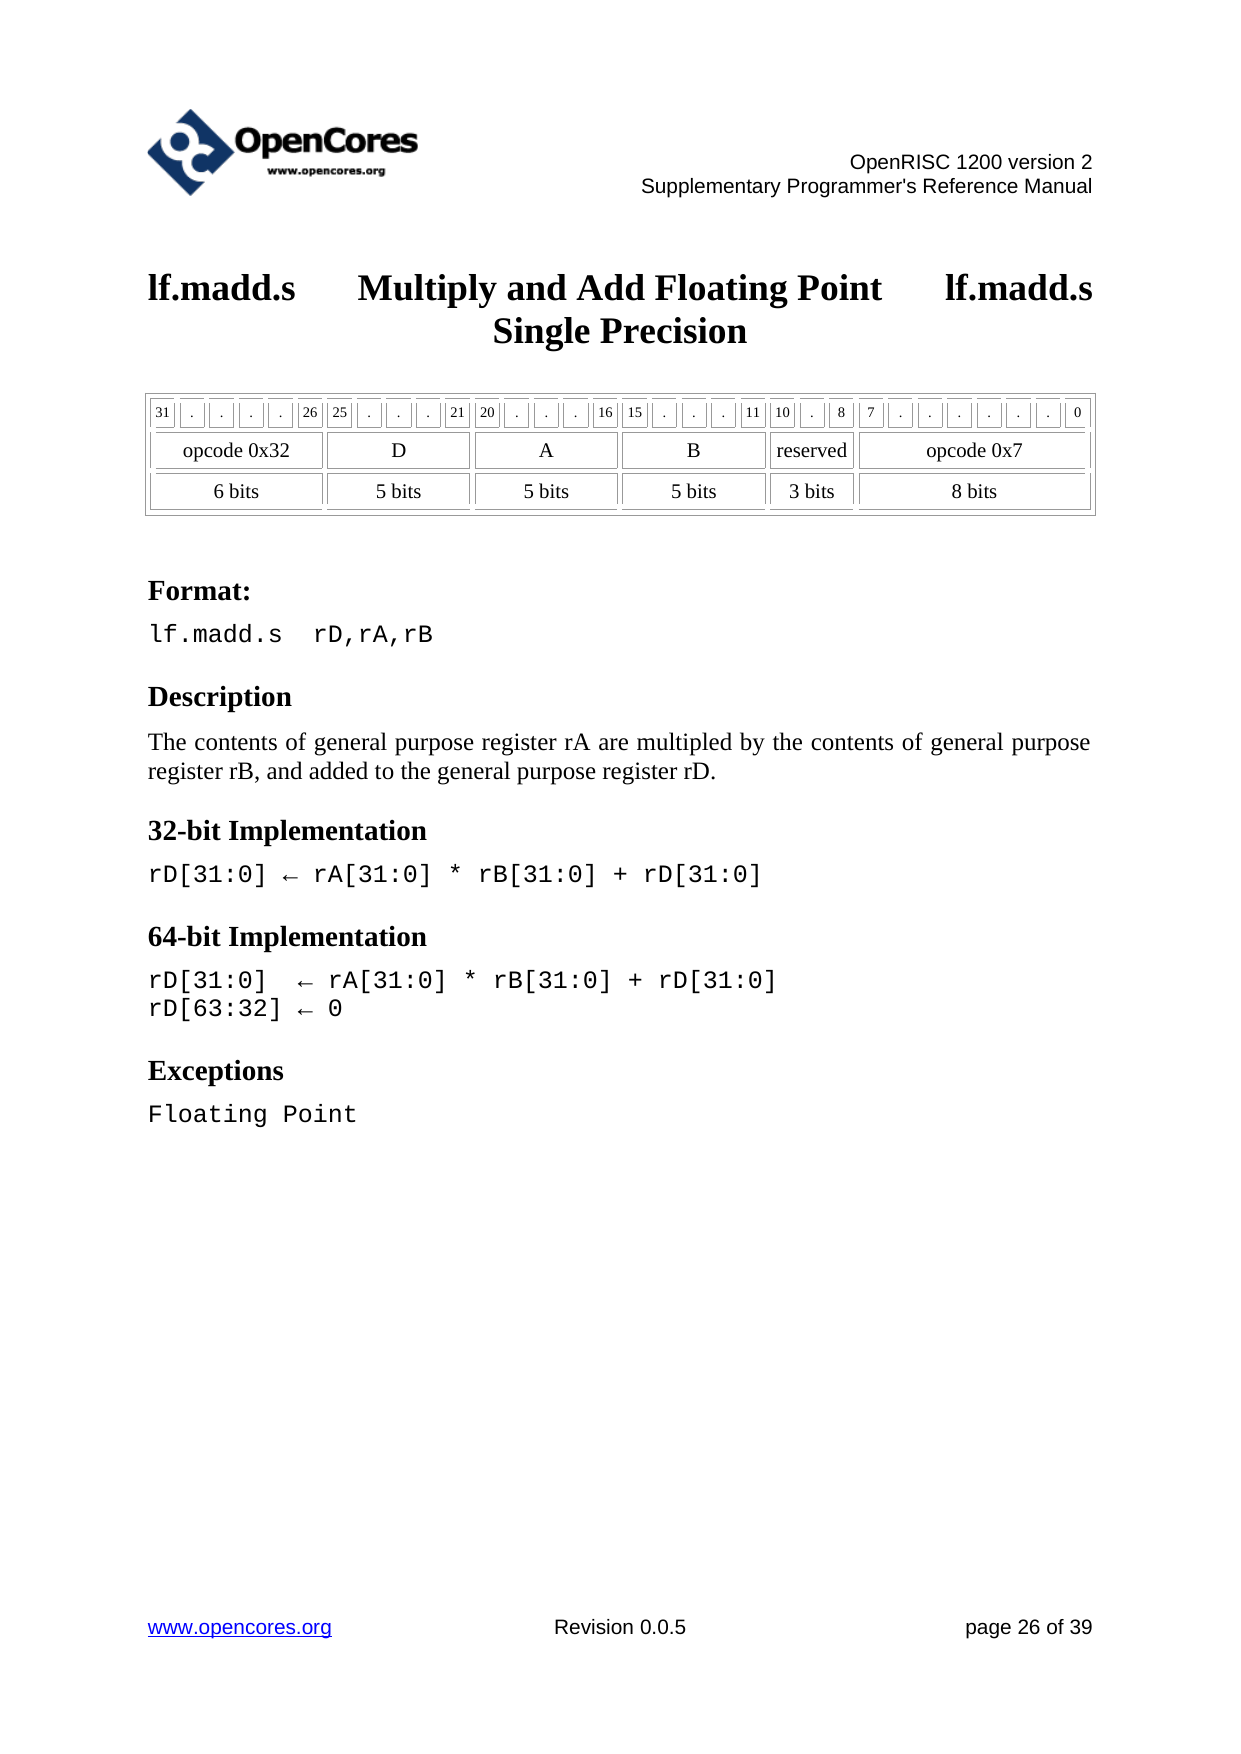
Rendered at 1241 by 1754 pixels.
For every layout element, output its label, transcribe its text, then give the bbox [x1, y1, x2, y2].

title 32-bit Implementation [148, 813, 1093, 847]
table_header 20 [472, 394, 502, 427]
table_header 21 [443, 394, 472, 427]
table_header . [974, 394, 1003, 427]
table_cell 5 bits [325, 468, 472, 509]
table_cell A [472, 427, 620, 468]
title Exceptions [148, 1053, 1093, 1087]
title Format: [148, 573, 1093, 607]
table_header 31 [148, 394, 177, 427]
table_header 8 [826, 394, 856, 427]
table_cell 6 bits [148, 468, 325, 509]
table_header . [708, 394, 738, 427]
table_header . [945, 394, 974, 427]
text The contents of general purpose register rA are multipled by the contents of general purpose register rB, and added to the general purpose register rD. [148, 727, 1093, 784]
table_header . [177, 394, 207, 427]
table_header lf.madd.s [148, 227, 325, 351]
table_header . [413, 394, 443, 427]
table_header 25 [325, 394, 354, 427]
table_header . [679, 394, 708, 427]
table_cell 5 bits [472, 468, 620, 509]
text Floating Point [148, 1101, 1093, 1130]
title 64-bit Implementation [148, 919, 1093, 953]
table_header 10 [768, 394, 797, 427]
table_header . [502, 394, 531, 427]
table_header . [797, 394, 826, 427]
table_header Multiply and Add Floating Point Single Precision [325, 227, 915, 351]
table_header . [561, 394, 590, 427]
table_header . [531, 394, 561, 427]
table_header 26 [295, 394, 325, 427]
table_cell opcode 0x7 [856, 427, 1093, 468]
table_cell 5 bits [620, 468, 767, 509]
table_header . [354, 394, 384, 427]
text rD[63:32] ← 0 [148, 996, 1093, 1024]
table_header . [1004, 394, 1033, 427]
table_header 11 [738, 394, 767, 427]
table_header . [915, 394, 944, 427]
table_header . [886, 394, 915, 427]
table_cell 3 bits [768, 468, 856, 509]
table_cell opcode 0x32 [148, 427, 325, 468]
table_header . [1033, 394, 1063, 427]
text rD[31:0] ← rA[31:0] * rB[31:0] + rD[31:0] [148, 967, 1093, 996]
table_header 7 [856, 394, 886, 427]
table_header . [266, 394, 295, 427]
table_header 16 [590, 394, 620, 427]
table_header lf.madd.s [915, 227, 1093, 351]
picture [147, 109, 418, 196]
title Description [148, 679, 1093, 712]
table_header . [649, 394, 679, 427]
table_cell D [325, 427, 472, 468]
text lf.madd.s rD,rA,rB [148, 621, 1093, 650]
text rD[31:0] ← rA[31:0] * rB[31:0] + rD[31:0] [148, 862, 1093, 890]
table_header 0 [1063, 394, 1093, 427]
table_cell 8 bits [856, 468, 1093, 509]
table_cell reserved [768, 427, 856, 468]
table_header . [384, 394, 413, 427]
table_header 15 [620, 394, 649, 427]
table_header . [207, 394, 236, 427]
table_cell B [620, 427, 767, 468]
table_header . [236, 394, 266, 427]
